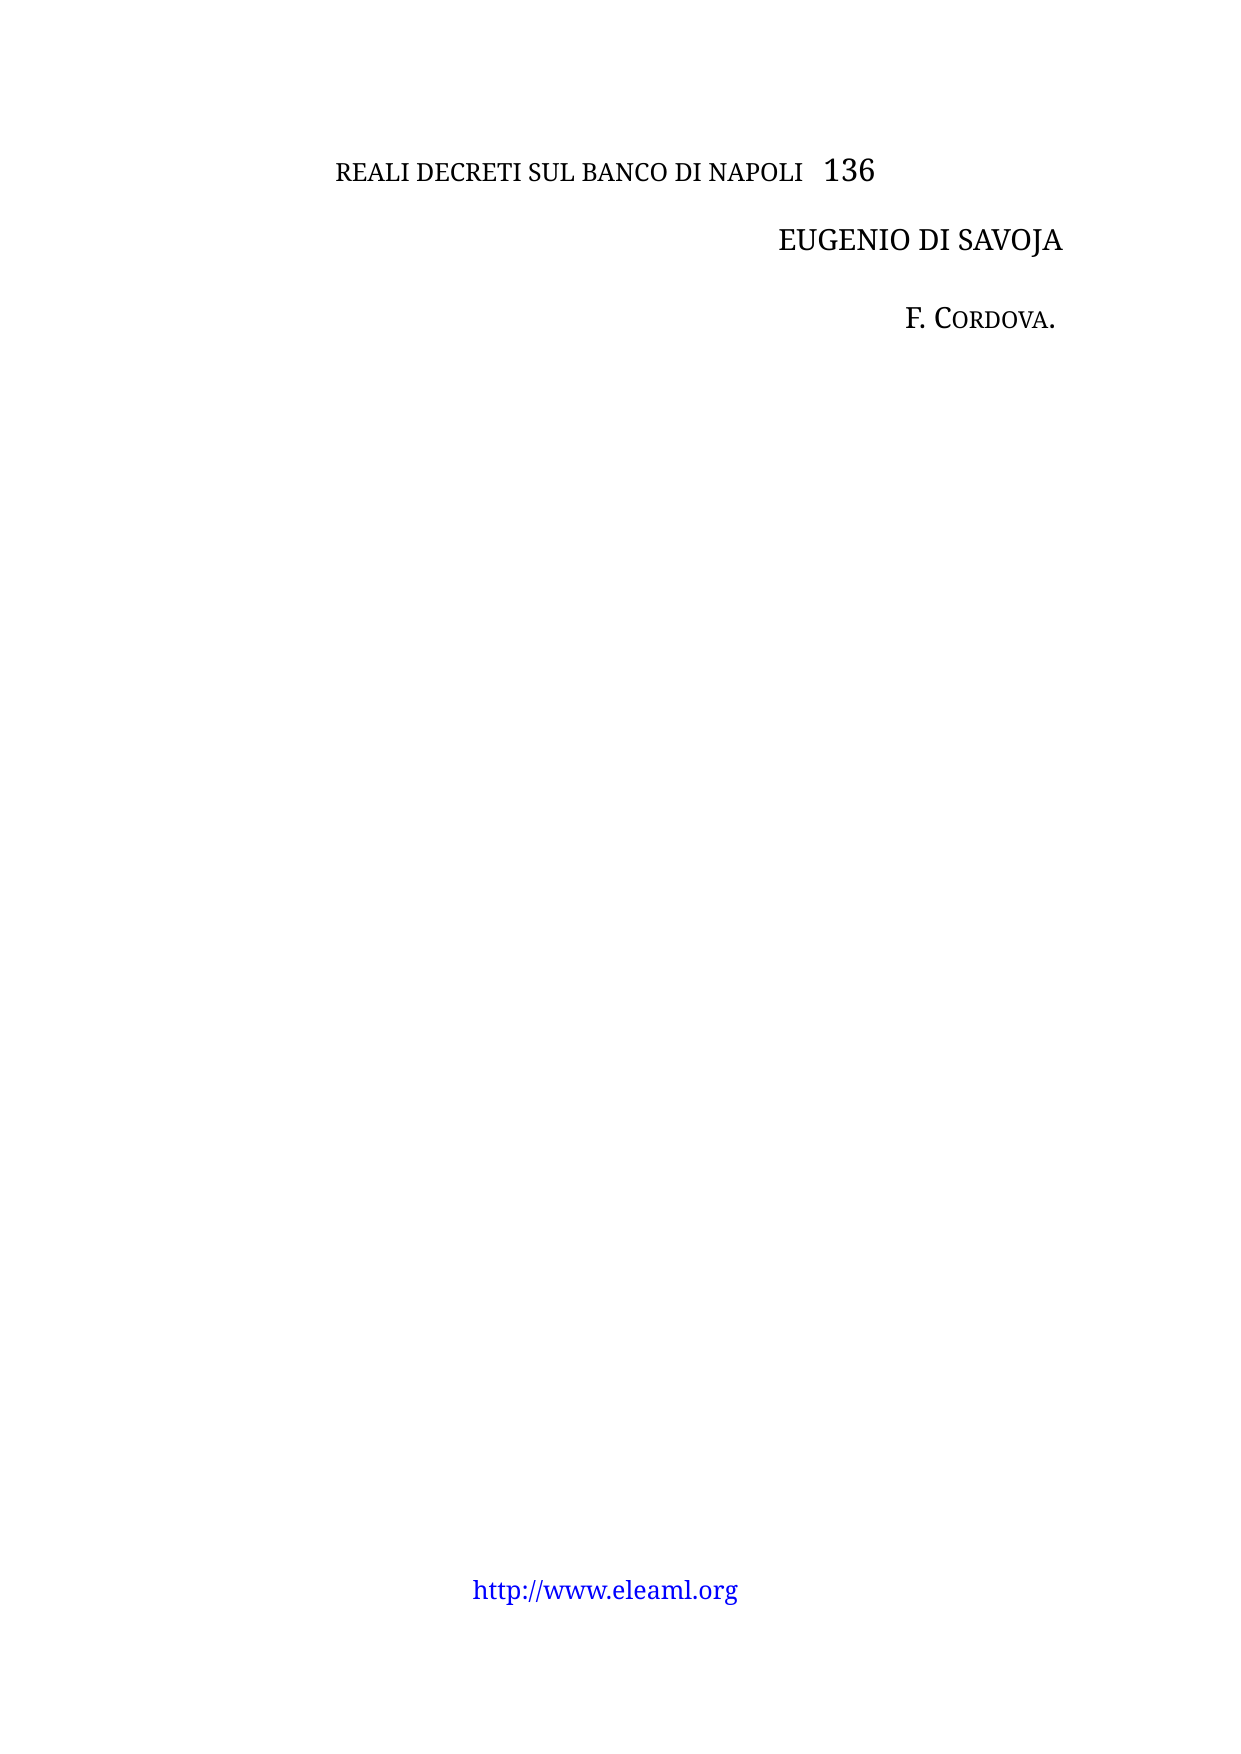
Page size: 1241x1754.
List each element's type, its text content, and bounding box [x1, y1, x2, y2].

text EUGENIO DI SAVOJA [148, 220, 1063, 259]
text F. Cordova. [148, 297, 1063, 337]
